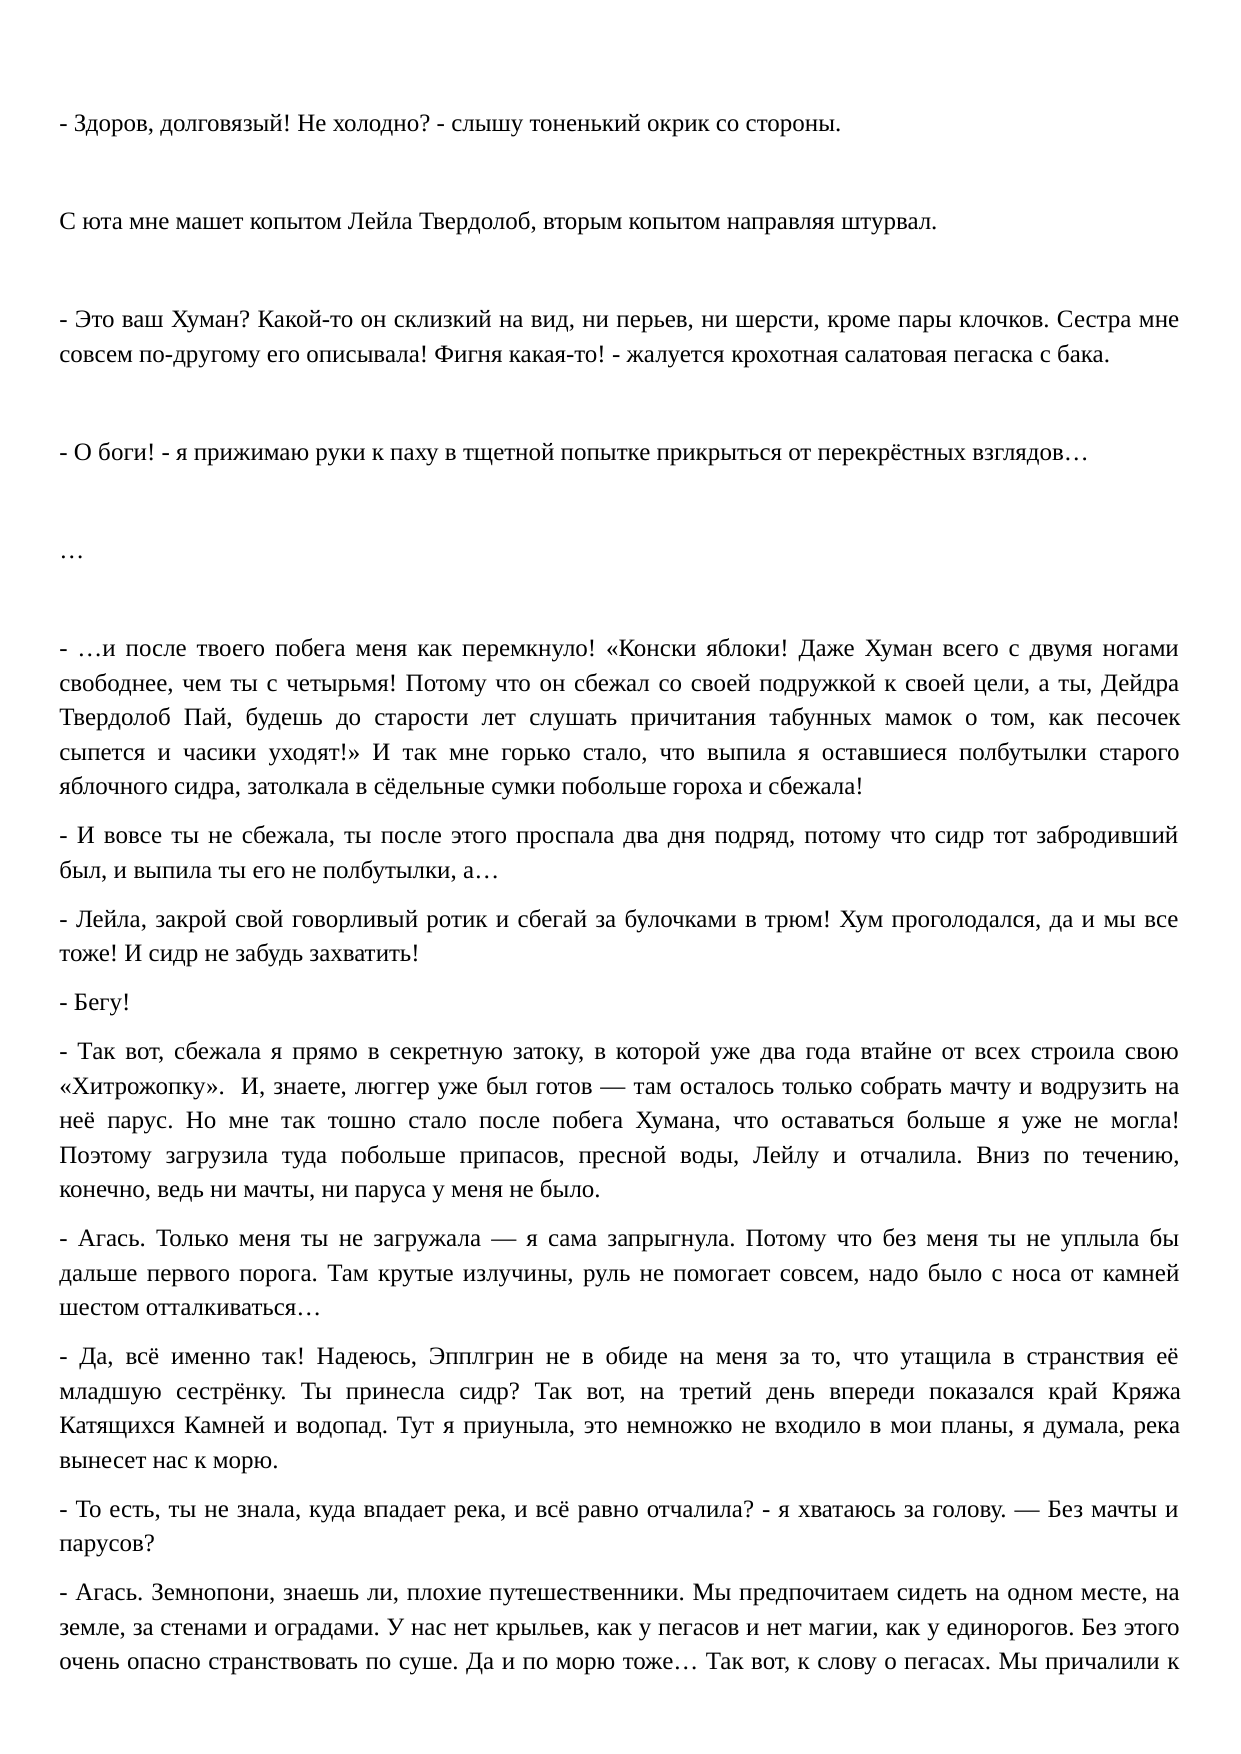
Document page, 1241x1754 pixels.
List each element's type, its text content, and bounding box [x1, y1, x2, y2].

text - Лейла, закрой свой говорливый ротик и сбегай за булочками в трюм! Хум проголодался, да и мы все тоже! И сидр не забудь захватить! [59, 904, 1181, 967]
text - Бегу! [59, 987, 1181, 1016]
text - О боги! - я прижимаю руки к паху в тщетной попытке прикрыться от перекрёстных взглядов… [59, 437, 1181, 466]
text - То есть, ты не знала, куда впадает река, и всё равно отчалила? - я хватаюсь за голову. — Без мачты и парусов? [59, 1494, 1181, 1557]
text - Да, всё именно так! Надеюсь, Эпплгрин не в обиде на меня за то, что утащила в странствия её младшую сестрёнку. Ты принесла сидр? Так вот, на третий день впереди показался край Кряжа Катящихся Камней и водопад. Тут я приуныла, это немножко не входило в мои планы, я думала, река вынесет нас к морю. [59, 1341, 1181, 1473]
text … [59, 535, 1181, 564]
text - Агась. Земнопони, знаешь ли, плохие путешественники. Мы предпочитаем сидеть на одном месте, на земле, за стенами и оградами. У нас нет крыльев, как у пегасов и нет магии, как у единорогов. Без этого очень опасно странствовать по суше. Да и по морю тоже… Так вот, к слову о пегасах. Мы причалили к [59, 1577, 1181, 1675]
text - …и после твоего побега меня как перемкнуло! «Конски яблоки! Даже Хуман всего с двумя ногами свободнее, чем ты с четырьмя! Потому что он сбежал со своей подружкой к своей цели, а ты, Дейдра Твердолоб Пай, будешь до старости лет слушать причитания табунных мамок о том, как песочек сыпется и часики уходят!» И так мне горько стало, что выпила я оставшиеся полбутылки старого яблочного сидра, затолкала в сёдельные сумки побольше гороха и сбежала! [59, 633, 1181, 800]
text - Здоров, долговязый! Не холодно? - слышу тоненький окрик со стороны. [59, 108, 1181, 137]
text - Это ваш Хуман? Какой-то он склизкий на вид, ни перьев, ни шерсти, кроме пары клочков. Сестра мне совсем по-другому его описывала! Фигня какая-то! - жалуется крохотная салатовая пегаска с бака. [59, 304, 1181, 368]
text С юта мне машет копытом Лейла Твердолоб, вторым копытом направляя штурвал. [59, 206, 1181, 235]
text - И вовсе ты не сбежала, ты после этого проспала два дня подряд, потому что сидр тот забродивший был, и выпила ты его не полбутылки, а… [59, 820, 1181, 883]
text - Агась. Только меня ты не загружала — я сама запрыгнула. Потому что без меня ты не уплыла бы дальше первого порога. Там крутые излучины, руль не помогает совсем, надо было с носа от камней шестом отталкиваться… [59, 1223, 1181, 1321]
text - Так вот, сбежала я прямо в секретную затоку, в которой уже два года втайне от всех строила свою «Хитрожопку». И, знаете, люггер уже был готов — там осталось только собрать мачту и водрузить на неё парус. Но мне так тошно стало после побега Хумана, что оставаться больше я уже не могла! Поэтому загрузила туда побольше припасов, пресной воды, Лейлу и отчалила. Вниз по течению, конечно, ведь ни мачты, ни паруса у меня не было. [59, 1036, 1181, 1203]
